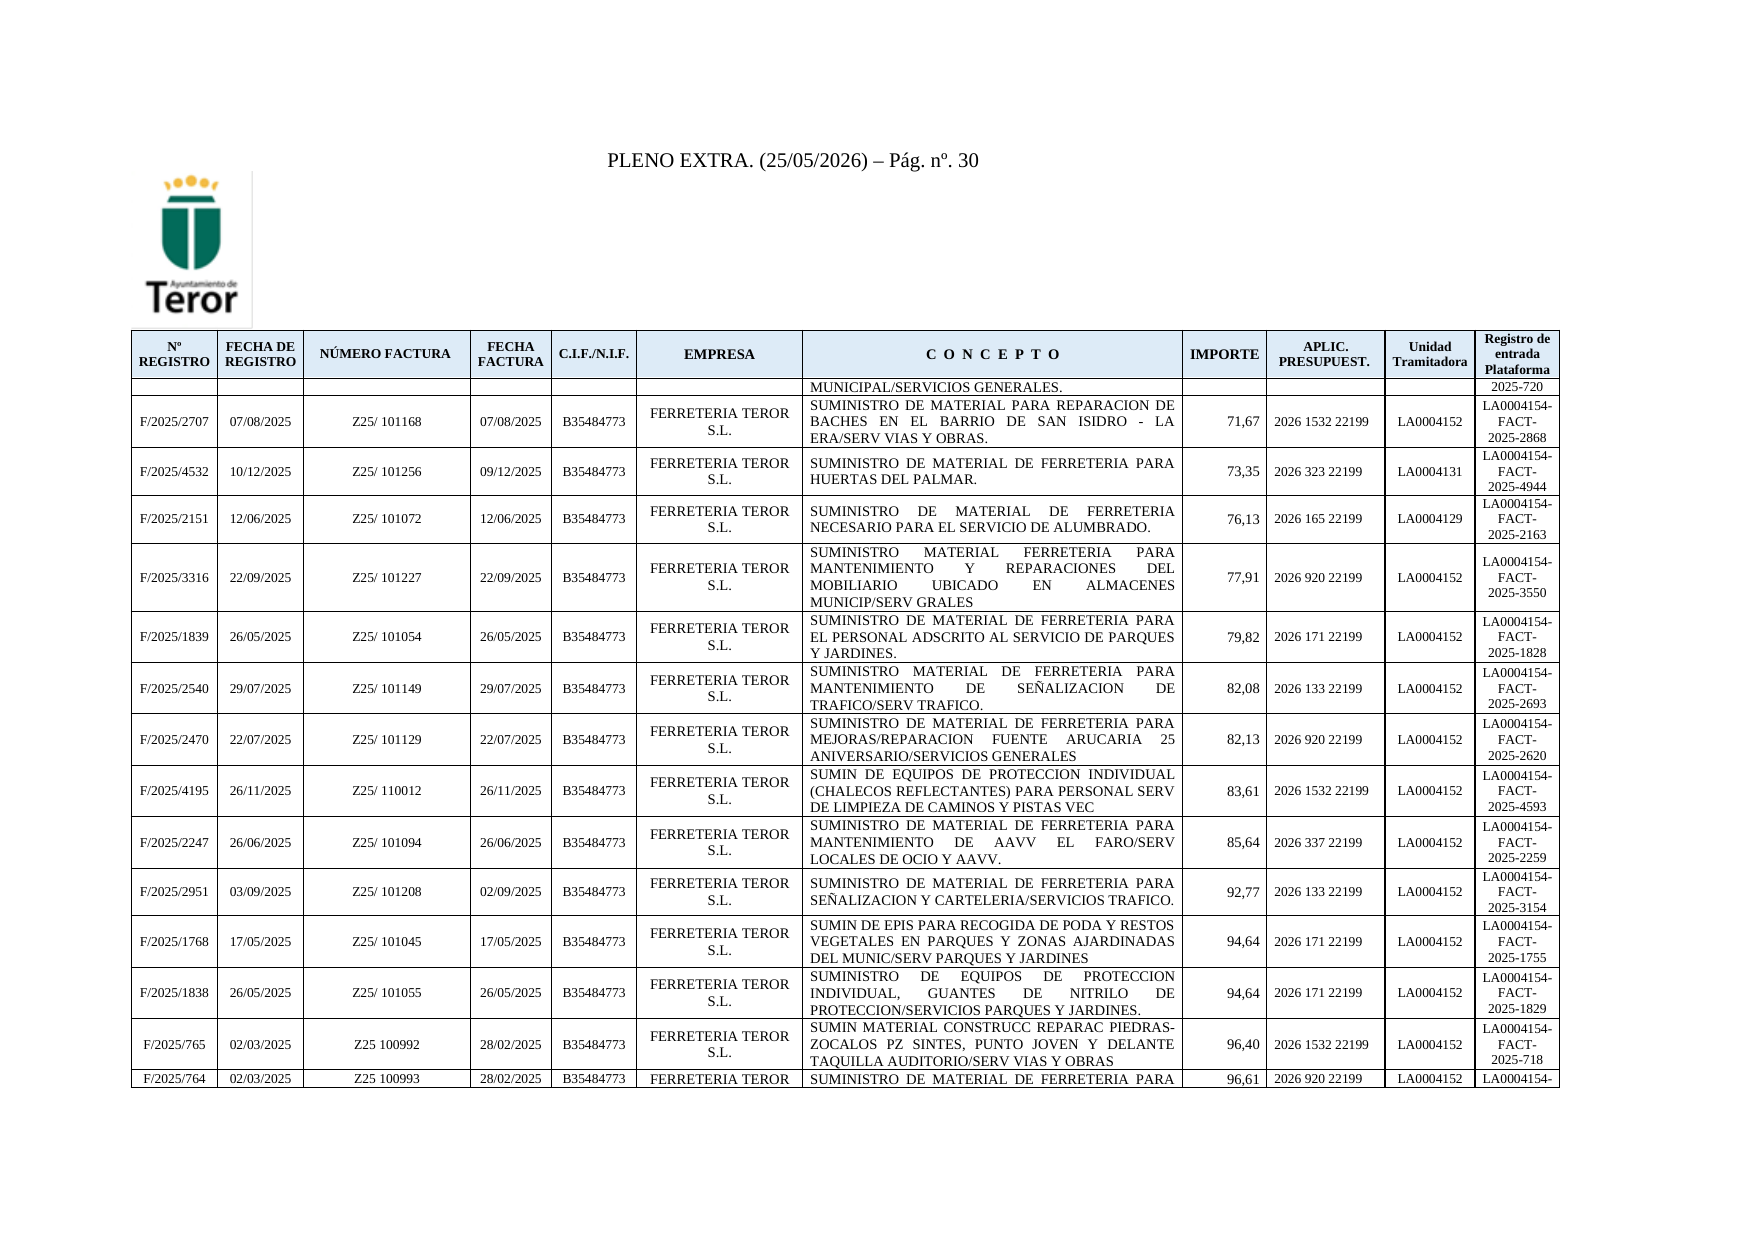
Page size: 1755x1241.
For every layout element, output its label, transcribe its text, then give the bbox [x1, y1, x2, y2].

table_cell LA0004154-FACT-2025-2259 [1476, 817, 1559, 867]
table_cell SUMIN DE EPIS PARA RECOGIDA DE PODA Y RESTOS VEGETALES EN PARQUES Y ZONAS AJARDINADAS DEL MUNIC/SERV PARQUES Y JARDINES [803, 916, 1182, 967]
table_cell B35484773 [552, 968, 636, 1018]
table_cell 22/09/2025 [218, 544, 303, 611]
table_cell 85,64 [1183, 817, 1266, 867]
table_cell SUMINISTRO DE EQUIPOS DE PROTECCION INDIVIDUAL, GUANTES DE NITRILO DE PROTECCION/SERVICIOS PARQUES Y JARDINES. [803, 968, 1182, 1018]
table_cell Z25/ 101149 [304, 663, 470, 713]
table_cell FERRETERIA TEROR S.L. [637, 766, 802, 816]
table_header IMPORTE [1183, 331, 1266, 377]
table_cell 22/09/2025 [471, 544, 551, 611]
table_cell 02/03/2025 [218, 1019, 303, 1069]
table_cell Z25/ 101072 [304, 496, 470, 542]
table_cell LA0004154-FACT-2025-3154 [1476, 869, 1559, 915]
table_header FECHA DE REGISTRO [218, 331, 303, 377]
table_cell 2026 165 22199 [1267, 496, 1384, 542]
table_cell 82,08 [1183, 663, 1266, 713]
table_cell 2026 1532 22199 [1267, 396, 1384, 447]
table_cell Z25 100992 [304, 1019, 470, 1069]
table_header APLIC. PRESUPUEST. [1267, 331, 1384, 377]
table_header NÚMERO FACTURA [304, 331, 470, 377]
table_cell 2026 1532 22199 [1267, 766, 1384, 816]
table_cell LA0004152 [1386, 766, 1474, 816]
table_cell 2026 171 22199 [1267, 612, 1384, 662]
table_cell LA0004154-FACT-2025-718 [1476, 1019, 1559, 1069]
table_cell LA0004152 [1386, 663, 1474, 713]
table_cell LA0004152 [1386, 396, 1474, 447]
table_cell F/2025/1839 [132, 612, 217, 662]
table_cell 29/07/2025 [218, 663, 303, 713]
table_cell F/2025/2470 [132, 714, 217, 765]
table_cell 2026 323 22199 [1267, 448, 1384, 494]
table_cell [1183, 379, 1266, 395]
table_cell FERRETERIA TEROR S.L. [637, 817, 802, 867]
table_cell 77,91 [1183, 544, 1266, 611]
table_cell Z25/ 101054 [304, 612, 470, 662]
table_cell FERRETERIA TEROR S.L. [637, 714, 802, 765]
table_cell 03/09/2025 [218, 869, 303, 915]
table_header C O N C E P T O [803, 331, 1182, 377]
table_cell LA0004154-FACT-2025-2868 [1476, 396, 1559, 447]
table_cell Z25/ 101094 [304, 817, 470, 867]
table_cell 22/07/2025 [218, 714, 303, 765]
table_cell SUMIN MATERIAL CONSTRUCC REPARAC PIEDRAS-ZOCALOS PZ SINTES, PUNTO JOVEN Y DELANTE TAQUILLA AUDITORIO/SERV VIAS Y OBRAS [803, 1019, 1182, 1069]
table_cell 29/07/2025 [471, 663, 551, 713]
table_cell 2026 171 22199 [1267, 968, 1384, 1018]
table_cell LA0004152 [1386, 916, 1474, 967]
table_cell 2026 337 22199 [1267, 817, 1384, 867]
table_cell 07/08/2025 [218, 396, 303, 447]
table_cell LA0004154-FACT-2025-3550 [1476, 544, 1559, 611]
table_cell [304, 379, 470, 395]
table_cell FERRETERIA TEROR S.L. [637, 448, 802, 494]
table_cell LA0004154-FACT-2025-4944 [1476, 448, 1559, 494]
table_cell [1386, 379, 1474, 395]
table_cell LA0004154-FACT-2025-1829 [1476, 968, 1559, 1018]
table_cell LA0004154-FACT-2025-1828 [1476, 612, 1559, 662]
table_cell LA0004154-FACT-2025-4593 [1476, 766, 1559, 816]
table_cell 28/02/2025 [471, 1019, 551, 1069]
table_cell FERRETERIA TEROR S.L. [637, 496, 802, 542]
table_cell 26/06/2025 [471, 817, 551, 867]
table_cell FERRETERIA TEROR S.L. [637, 968, 802, 1018]
table_cell 26/06/2025 [218, 817, 303, 867]
table_cell [132, 379, 217, 395]
table_cell 17/05/2025 [471, 916, 551, 967]
table_cell 92,77 [1183, 869, 1266, 915]
table_cell SUMINISTRO MATERIAL DE FERRETERIA PARA MANTENIMIENTO DE SEÑALIZACION DE TRAFICO/SERV TRAFICO. [803, 663, 1182, 713]
table_cell [552, 379, 636, 395]
table_cell F/2025/4195 [132, 766, 217, 816]
table_cell F/2025/765 [132, 1019, 217, 1069]
table_cell SUMINISTRO DE MATERIAL DE FERRETERIA PARA MEJORAS/REPARACION FUENTE ARUCARIA 25 ANIVERSARIO/SERVICIOS GENERALES [803, 714, 1182, 765]
table_cell F/2025/1768 [132, 916, 217, 967]
table_cell 12/06/2025 [218, 496, 303, 542]
table_cell 96,40 [1183, 1019, 1266, 1069]
table_cell B35484773 [552, 916, 636, 967]
table_cell F/2025/2247 [132, 817, 217, 867]
table_cell B35484773 [552, 714, 636, 765]
table_cell Z25/ 101129 [304, 714, 470, 765]
table_cell 79,82 [1183, 612, 1266, 662]
table_cell FERRETERIA TEROR S.L. [637, 869, 802, 915]
table_cell FERRETERIA TEROR S.L. [637, 1019, 802, 1069]
table_cell F/2025/764 [132, 1070, 217, 1087]
table_header FECHA FACTURA [471, 331, 551, 377]
table_cell 2026 920 22199 [1267, 714, 1384, 765]
table_cell Z25/ 101055 [304, 968, 470, 1018]
table_cell 96,61 [1183, 1070, 1266, 1087]
table_cell SUMINISTRO DE MATERIAL DE FERRETERIA NECESARIO PARA EL SERVICIO DE ALUMBRADO. [803, 496, 1182, 542]
table_cell LA0004154-FACT-2025-2163 [1476, 496, 1559, 542]
table_cell LA0004152 [1386, 544, 1474, 611]
table_cell F/2025/2151 [132, 496, 217, 542]
table_cell 73,35 [1183, 448, 1266, 494]
table_cell B35484773 [552, 766, 636, 816]
table_cell 28/02/2025 [471, 1070, 551, 1087]
table_cell 83,61 [1183, 766, 1266, 816]
table_cell SUMINISTRO DE MATERIAL DE FERRETERIA PARA MANTENIMIENTO DE AAVV EL FARO/SERV LOCALES DE OCIO Y AAVV. [803, 817, 1182, 867]
table_header EMPRESA [637, 331, 802, 377]
table_cell B35484773 [552, 448, 636, 494]
table_cell SUMINISTRO DE MATERIAL DE FERRETERIA PARA [803, 1070, 1182, 1087]
table_cell 2026 920 22199 [1267, 544, 1384, 611]
table_cell B35484773 [552, 544, 636, 611]
table_cell MUNICIPAL/SERVICIOS GENERALES. [803, 379, 1182, 395]
table_cell [637, 379, 802, 395]
table_cell B35484773 [552, 1070, 636, 1087]
table_cell B35484773 [552, 869, 636, 915]
table_cell Z25 100993 [304, 1070, 470, 1087]
table_cell 26/05/2025 [218, 612, 303, 662]
table_cell LA0004154-FACT-2025-2620 [1476, 714, 1559, 765]
table_cell LA0004152 [1386, 1070, 1474, 1087]
table_cell 2026 920 22199 [1267, 1070, 1384, 1087]
table_cell 26/11/2025 [218, 766, 303, 816]
table_cell 12/06/2025 [471, 496, 551, 542]
table_cell [218, 379, 303, 395]
table_cell LA0004152 [1386, 869, 1474, 915]
table_cell LA0004154-FACT-2025-2693 [1476, 663, 1559, 713]
table_cell Z25/ 101045 [304, 916, 470, 967]
table_cell B35484773 [552, 496, 636, 542]
table_cell LA0004152 [1386, 714, 1474, 765]
table_cell SUMINISTRO DE MATERIAL DE FERRETERIA PARA SEÑALIZACION Y CARTELERIA/SERVICIOS TRAFICO. [803, 869, 1182, 915]
table_cell LA0004154- [1476, 1070, 1559, 1087]
table_cell Z25/ 101227 [304, 544, 470, 611]
table_cell LA0004152 [1386, 817, 1474, 867]
table_cell 94,64 [1183, 916, 1266, 967]
table_cell B35484773 [552, 612, 636, 662]
table_cell SUMINISTRO MATERIAL FERRETERIA PARA MANTENIMIENTO Y REPARACIONES DEL MOBILIARIO UBICADO EN ALMACENES MUNICIP/SERV GRALES [803, 544, 1182, 611]
table_cell FERRETERIA TEROR [637, 1070, 802, 1087]
table_cell LA0004129 [1386, 496, 1474, 542]
table_cell LA0004152 [1386, 1019, 1474, 1069]
table_cell LA0004154-FACT-2025-1755 [1476, 916, 1559, 967]
table_cell 09/12/2025 [471, 448, 551, 494]
table_cell B35484773 [552, 1019, 636, 1069]
table_cell 71,67 [1183, 396, 1266, 447]
table_cell FERRETERIA TEROR S.L. [637, 544, 802, 611]
table_cell Z25/ 101168 [304, 396, 470, 447]
table_cell SUMINISTRO DE MATERIAL PARA REPARACION DE BACHES EN EL BARRIO DE SAN ISIDRO - LA ERA/SERV VIAS Y OBRAS. [803, 396, 1182, 447]
table_cell 10/12/2025 [218, 448, 303, 494]
table_cell 17/05/2025 [218, 916, 303, 967]
table_header C.I.F./N.I.F. [552, 331, 636, 377]
table_cell 07/08/2025 [471, 396, 551, 447]
table_cell F/2025/1838 [132, 968, 217, 1018]
table_cell 02/09/2025 [471, 869, 551, 915]
table_header Nº REGISTRO [132, 331, 217, 377]
table_cell F/2025/4532 [132, 448, 217, 494]
table_cell B35484773 [552, 663, 636, 713]
table_cell 2026 133 22199 [1267, 869, 1384, 915]
table_cell 26/05/2025 [218, 968, 303, 1018]
table_cell LA0004131 [1386, 448, 1474, 494]
table_cell 26/05/2025 [471, 612, 551, 662]
table_cell [1267, 379, 1384, 395]
table_cell 94,64 [1183, 968, 1266, 1018]
table_cell F/2025/3316 [132, 544, 217, 611]
table_cell 2026 171 22199 [1267, 916, 1384, 967]
table_cell Z25/ 110012 [304, 766, 470, 816]
table_header Unidad Tramitadora [1386, 331, 1474, 377]
table_cell 2026 1532 22199 [1267, 1019, 1384, 1069]
table_cell SUMINISTRO DE MATERIAL DE FERRETERIA PARA HUERTAS DEL PALMAR. [803, 448, 1182, 494]
table_cell Z25/ 101256 [304, 448, 470, 494]
table_cell 2026 133 22199 [1267, 663, 1384, 713]
table_cell FERRETERIA TEROR S.L. [637, 916, 802, 967]
table_cell 2025-720 [1476, 379, 1559, 395]
table_cell B35484773 [552, 396, 636, 447]
table_cell 82,13 [1183, 714, 1266, 765]
table_cell F/2025/2540 [132, 663, 217, 713]
table_cell 76,13 [1183, 496, 1266, 542]
table_header Registro de entrada Plataforma [1476, 331, 1559, 377]
table_cell FERRETERIA TEROR S.L. [637, 663, 802, 713]
table_cell SUMINISTRO DE MATERIAL DE FERRETERIA PARA EL PERSONAL ADSCRITO AL SERVICIO DE PARQUES Y JARDINES. [803, 612, 1182, 662]
table_cell F/2025/2951 [132, 869, 217, 915]
table_cell 26/11/2025 [471, 766, 551, 816]
table_cell FERRETERIA TEROR S.L. [637, 396, 802, 447]
table_cell F/2025/2707 [132, 396, 217, 447]
table_cell Z25/ 101208 [304, 869, 470, 915]
table_cell LA0004152 [1386, 968, 1474, 1018]
table_cell 22/07/2025 [471, 714, 551, 765]
table_cell B35484773 [552, 817, 636, 867]
table_cell 26/05/2025 [471, 968, 551, 1018]
table_cell SUMIN DE EQUIPOS DE PROTECCION INDIVIDUAL (CHALECOS REFLECTANTES) PARA PERSONAL SERV DE LIMPIEZA DE CAMINOS Y PISTAS VEC [803, 766, 1182, 816]
table_cell FERRETERIA TEROR S.L. [637, 612, 802, 662]
table_cell LA0004152 [1386, 612, 1474, 662]
table_cell [471, 379, 551, 395]
table_cell 02/03/2025 [218, 1070, 303, 1087]
